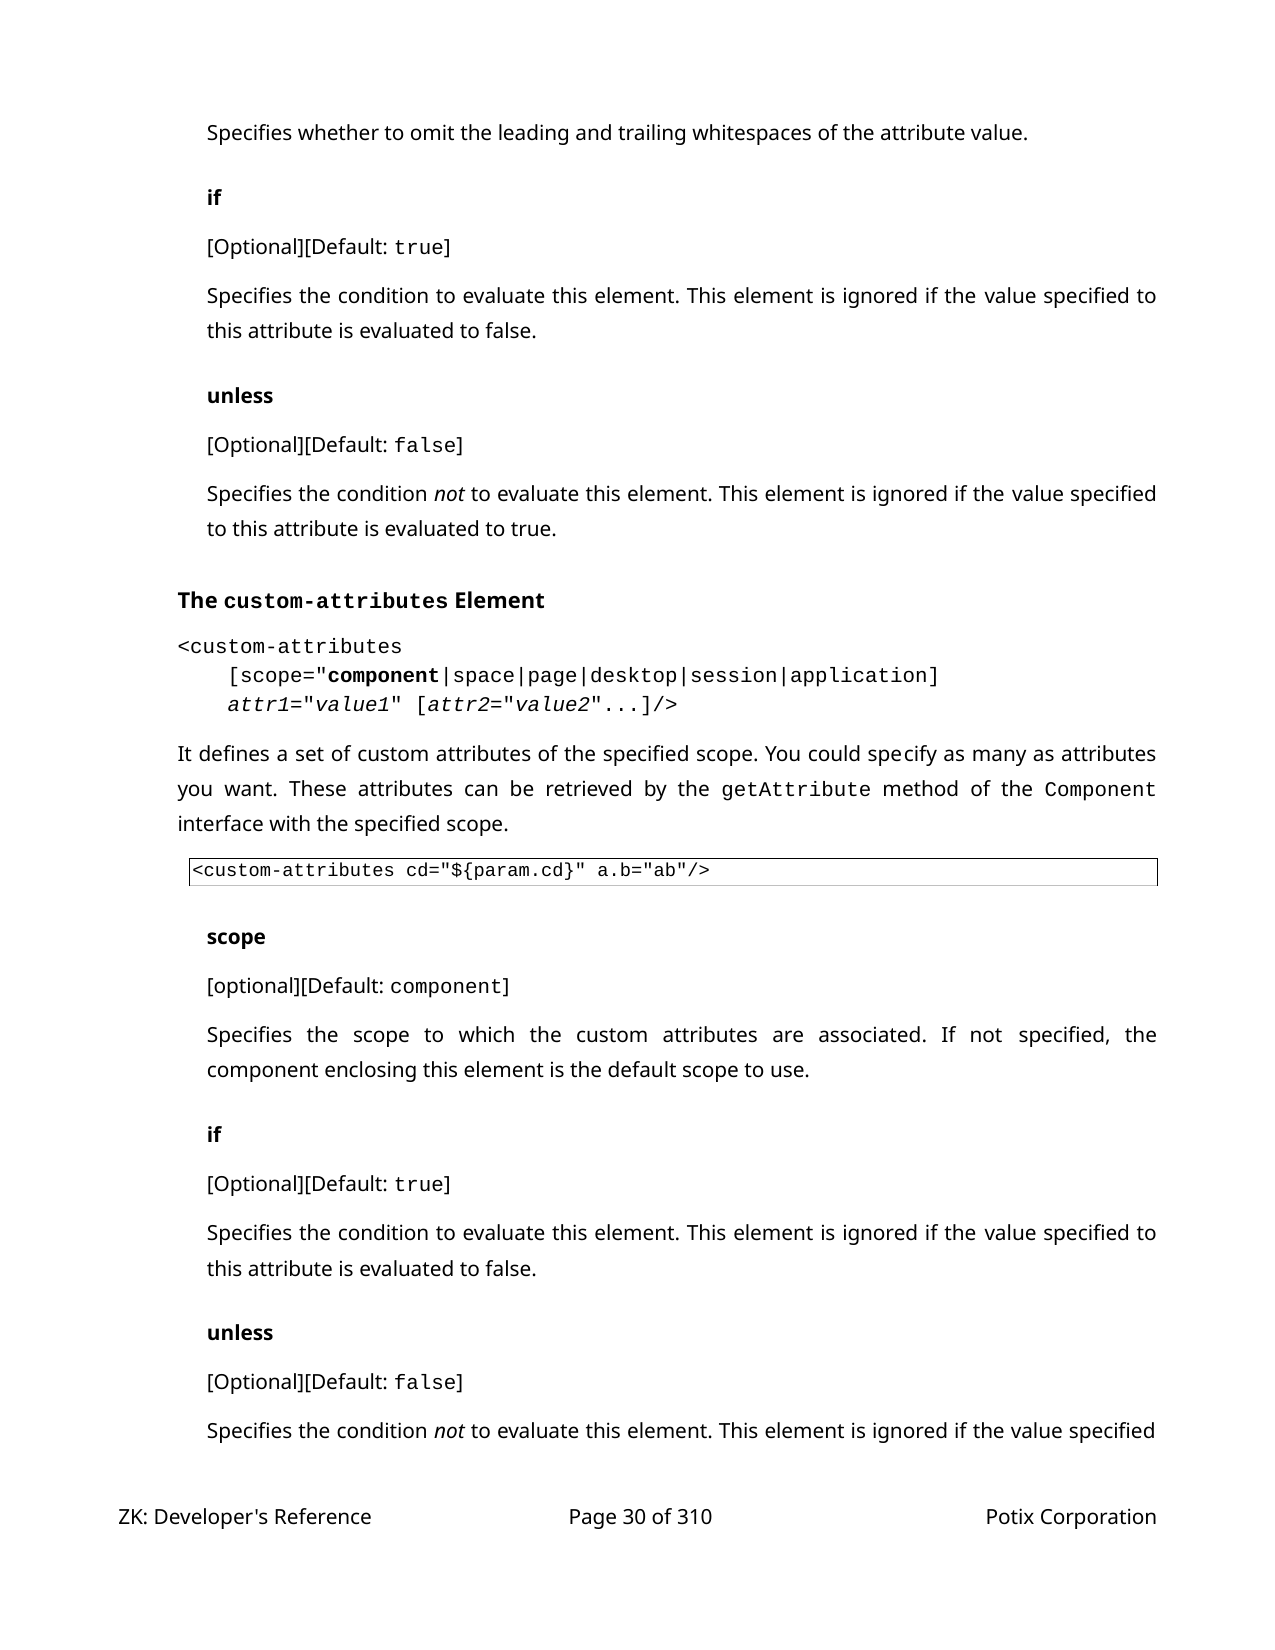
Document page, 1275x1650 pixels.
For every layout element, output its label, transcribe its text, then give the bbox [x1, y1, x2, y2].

text [Optional][Default: false] [207, 1367, 1157, 1396]
text Specifies whether to omit the leading and trailing whitespaces of the attribute value. [207, 118, 1157, 146]
subtitle The custom-attributes Element [177, 585, 1157, 615]
text [Optional][Default: true] [207, 232, 1157, 260]
text It defines a set of custom attributes of the specified scope. You could specify as many as attributes you want. These attributes can be retrieved by the getAttribute method of the Component interface with the specified scope. [177, 739, 1157, 838]
text [Optional][Default: true] [207, 1169, 1157, 1198]
text Specifies the condition not to evaluate this element. This element is ignored if the value specified to this attribute is evaluated to true. [207, 479, 1157, 543]
subtitle unless [207, 1318, 1157, 1347]
text <custom-attributes cd="${param.cd}" a.b="ab"/> [190, 859, 1157, 885]
text [Optional][Default: false] [207, 430, 1157, 458]
subtitle scope [207, 922, 1157, 951]
text Specifies the condition not to evaluate this element. This element is ignored if the value specified [207, 1417, 1157, 1445]
text Specifies the condition to evaluate this element. This element is ignored if the value specified to this attribute is evaluated to false. [207, 281, 1157, 344]
text Specifies the scope to which the custom attributes are associated. If not specified, the component enclosing this element is the default scope to use. [207, 1020, 1157, 1084]
subtitle if [207, 1120, 1157, 1149]
subtitle unless [207, 381, 1157, 409]
text [optional][Default: component] [207, 971, 1157, 1000]
subtitle if [207, 183, 1157, 211]
text Specifies the condition to evaluate this element. This element is ignored if the value specified to this attribute is evaluated to false. [207, 1218, 1157, 1282]
text <custom-attributes [scope="component|space|page|desktop|session|application] attr1="value1" [attr2="value2"...]/> [177, 636, 1157, 718]
